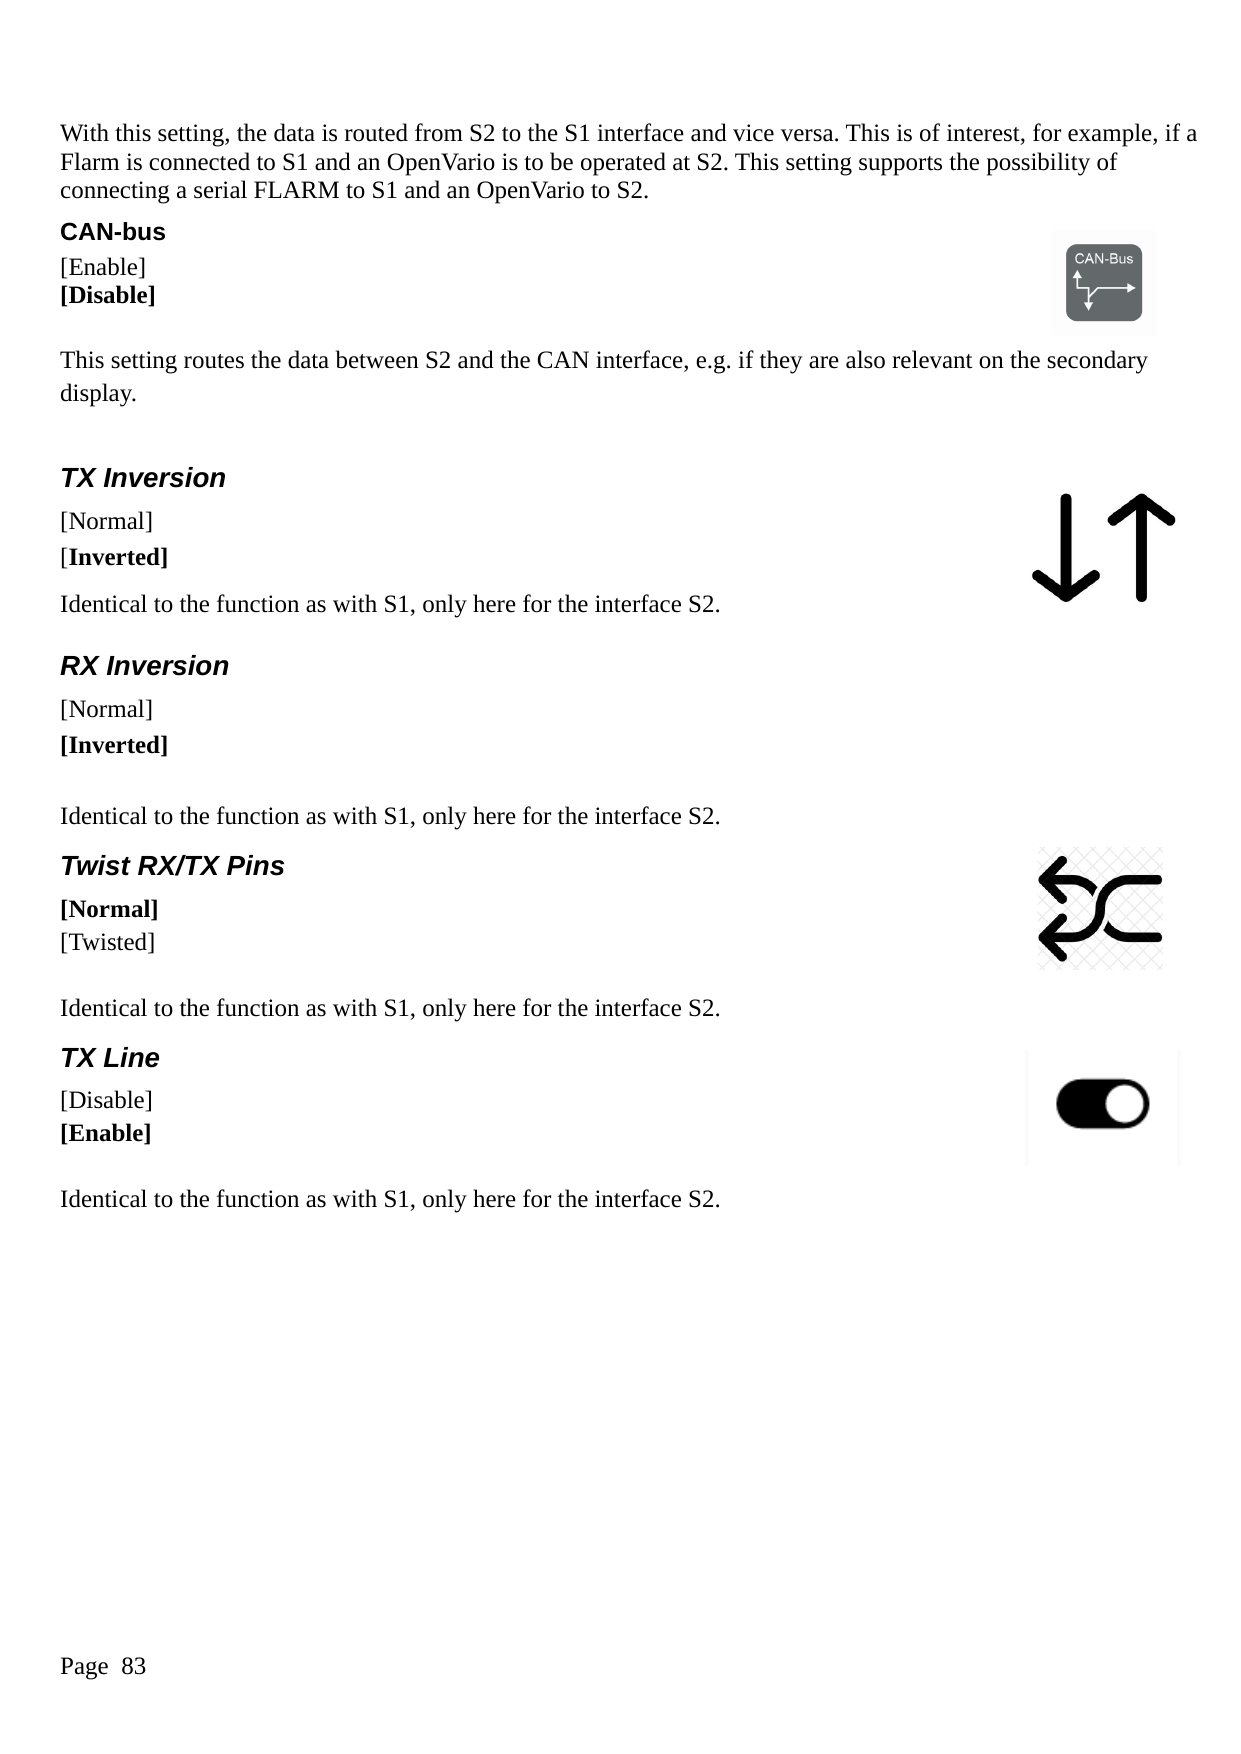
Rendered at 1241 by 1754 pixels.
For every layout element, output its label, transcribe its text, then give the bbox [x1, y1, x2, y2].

subtitle [1163, 849, 1207, 881]
text [Normal] [60, 506, 1017, 535]
text [Twisted] [60, 927, 1037, 956]
subtitle RX Inversion [60, 650, 1207, 682]
picture [1037, 847, 1163, 970]
text [1163, 927, 1207, 956]
text Identical to the function as with S1, only here for the interface S2. [60, 993, 1207, 1022]
text [1163, 894, 1207, 923]
text [1194, 542, 1207, 571]
text [1157, 252, 1207, 280]
text [Disable] [60, 280, 1051, 309]
text [1189, 1118, 1207, 1147]
text [Normal] [60, 694, 1207, 723]
text Identical to the function as with S1, only here for the interface S2. [60, 801, 1207, 830]
text [Normal] [60, 894, 1037, 923]
text Identical to the function as with S1, only here for the interface S2. [60, 589, 1017, 618]
subtitle CAN-bus [60, 217, 1207, 245]
text [Disable] [60, 1086, 1019, 1114]
picture [1017, 456, 1194, 639]
text [Inverted] [60, 542, 1017, 571]
text Identical to the function as with S1, only here for the interface S2. [60, 1184, 1207, 1213]
picture [1019, 1050, 1189, 1166]
subtitle TX Line [60, 1041, 1207, 1073]
text [1157, 280, 1207, 309]
text [Enable] [60, 1118, 1019, 1147]
text [Enable] [60, 252, 1051, 280]
subtitle [1194, 462, 1207, 494]
text [1194, 506, 1207, 535]
text [Inverted] [60, 730, 1207, 758]
subtitle TX Inversion [60, 462, 1017, 494]
text This setting routes the data between S2 and the CAN interface, e.g. if they are also relevant on the secondary display. [60, 345, 1207, 407]
subtitle Twist RX/TX Pins [60, 849, 1037, 881]
text [1189, 1086, 1207, 1114]
text With this setting, the data is routed from S2 to the S1 interface and vice versa. This is of interest, for example, if a Flarm is connected to S1 and an OpenVario is to be operated at S2. This setting supports the possibility of connecting a serial FLARM to S1 and an OpenVario to S2. [60, 118, 1207, 204]
picture [1051, 229, 1157, 336]
